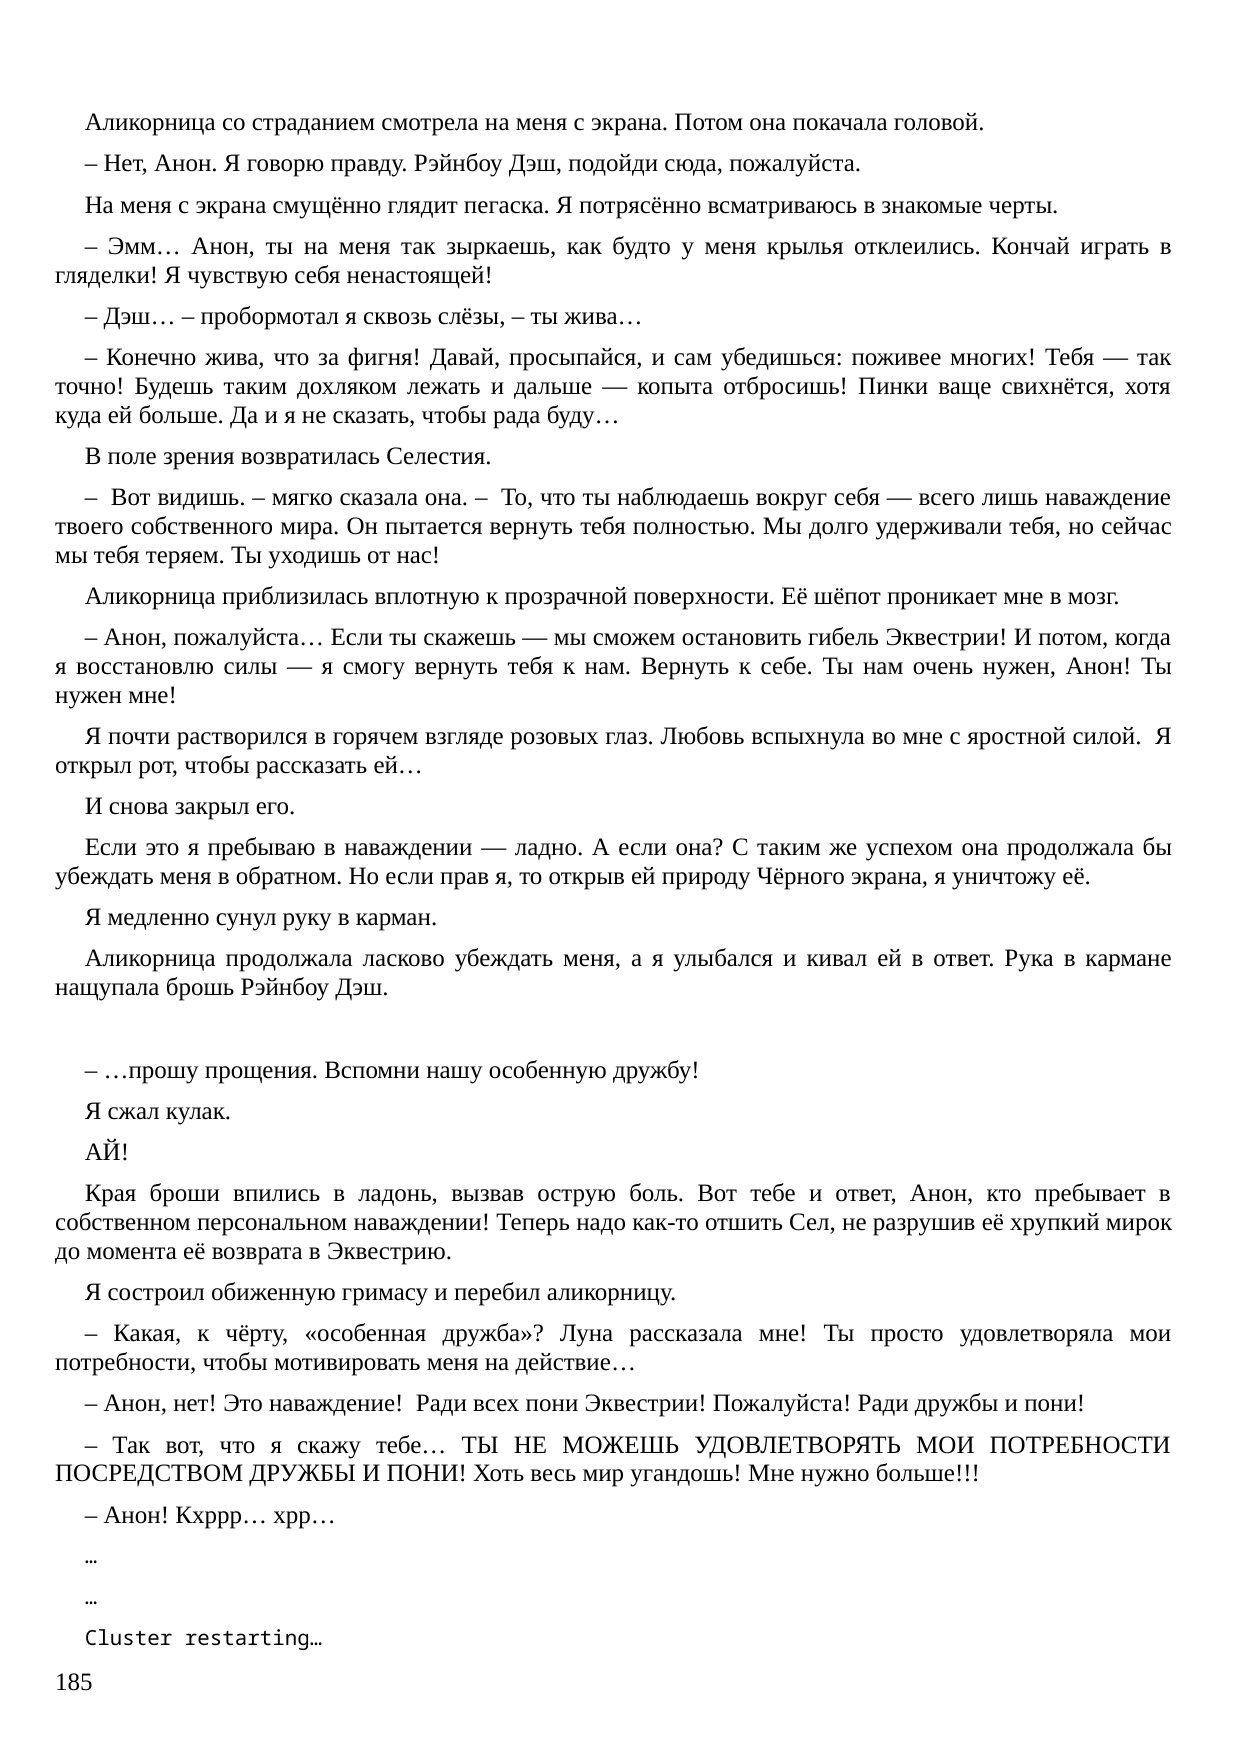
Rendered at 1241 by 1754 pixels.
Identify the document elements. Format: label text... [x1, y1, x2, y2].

text Я состроил обиженную гримасу и перебил аликорницу. [55, 1277, 1173, 1306]
text На меня с экрана смущённо глядит пегаска. Я потрясённо всматриваюсь в знакомые черты. [55, 190, 1173, 218]
text И снова закрыл его. [55, 791, 1173, 820]
text – Эмм… Анон, ты на меня так зыркаешь, как будто у меня крылья отклеились. Кончай играть в гляделки! Я чувствую себя ненастоящей! [55, 231, 1173, 288]
text Аликорница продолжала ласково убеждать меня, а я улыбался и кивал ей в ответ. Рука в кармане нащупала брошь Рэйнбоу Дэш. [55, 943, 1173, 1001]
text – Конечно жива, что за фигня! Давай, просыпайся, и сам убедишься: поживее многих! Тебя — так точно! Будешь таким дохляком лежать и дальше — копыта отбросишь! Пинки ваще свихнётся, хотя куда ей больше. Да и я не сказать, чтобы рада буду… [55, 342, 1173, 428]
text Аликорница со страданием смотрела на меня с экрана. Потом она покачала головой. [55, 107, 1173, 136]
text – …прошу прощения. Вспомни нашу особенную дружбу! [55, 1055, 1173, 1083]
text Края броши впились в ладонь, вызвав острую боль. Вот тебе и ответ, Анон, кто пребывает в собственном персональном наваждении! Теперь надо как-то отшить Сел, не разрушив её хрупкий мирок до момента её возврата в Эквестрию. [55, 1178, 1173, 1265]
text Аликорница приблизилась вплотную к прозрачной поверхности. Её шёпот проникает мне в мозг. [55, 581, 1173, 610]
text … [55, 1582, 1173, 1610]
text Я медленно сунул руку в карман. [55, 902, 1173, 931]
text Я почти растворился в горячем взгляде розовых глаз. Любовь вспыхнула во мне с яростной силой. Я открыл рот, чтобы рассказать ей… [55, 721, 1173, 778]
text – Дэш… – пробормотал я сквозь слёзы, – ты жива… [55, 301, 1173, 330]
text Я сжал кулак. [55, 1096, 1173, 1125]
text – Так вот, что я скажу тебе… ТЫ НЕ МОЖЕШЬ УДОВЛЕТВОРЯТЬ МОИ ПОТРЕБНОСТИ ПОСРЕДСТВОМ ДРУЖБЫ И ПОНИ! Хоть весь мир угандошь! Мне нужно больше!!! [55, 1430, 1173, 1487]
text Cluster restarting… [55, 1623, 1173, 1651]
text В поле зрения возвратилась Селестия. [55, 441, 1173, 470]
text – Нет, Анон. Я говорю правду. Рэйнбоу Дэш, подойди сюда, пожалуйста. [55, 148, 1173, 177]
text – Какая, к чёрту, «особенная дружба»? Луна рассказала мне! Ты просто удовлетворяла мои потребности, чтобы мотивировать меня на действие… [55, 1318, 1173, 1376]
text Если это я пребываю в наваждении — ладно. А если она? С таким же успехом она продолжала бы убеждать меня в обратном. Но если прав я, то открыв ей природу Чёрного экрана, я уничтожу её. [55, 832, 1173, 890]
text – Вот видишь. – мягко сказала она. – То, что ты наблюдаешь вокруг себя — всего лишь наваждение твоего собственного мира. Он пытается вернуть тебя полностью. Мы долго удерживали тебя, но сейчас мы тебя теряем. Ты уходишь от нас! [55, 482, 1173, 568]
text АЙ! [55, 1137, 1173, 1166]
text – Анон! Кхррр… хрр… [55, 1500, 1173, 1528]
text – Анон, пожалуйста… Если ты скажешь — мы сможем остановить гибель Эквестрии! И потом, когда я восстановлю силы — я смогу вернуть тебя к нам. Вернуть к себе. Ты нам очень нужен, Анон! Ты нужен мне! [55, 622, 1173, 708]
text – Анон, нет! Это наваждение! Ради всех пони Эквестрии! Пожалуйста! Ради дружбы и пони! [55, 1388, 1173, 1417]
text … [55, 1541, 1173, 1569]
